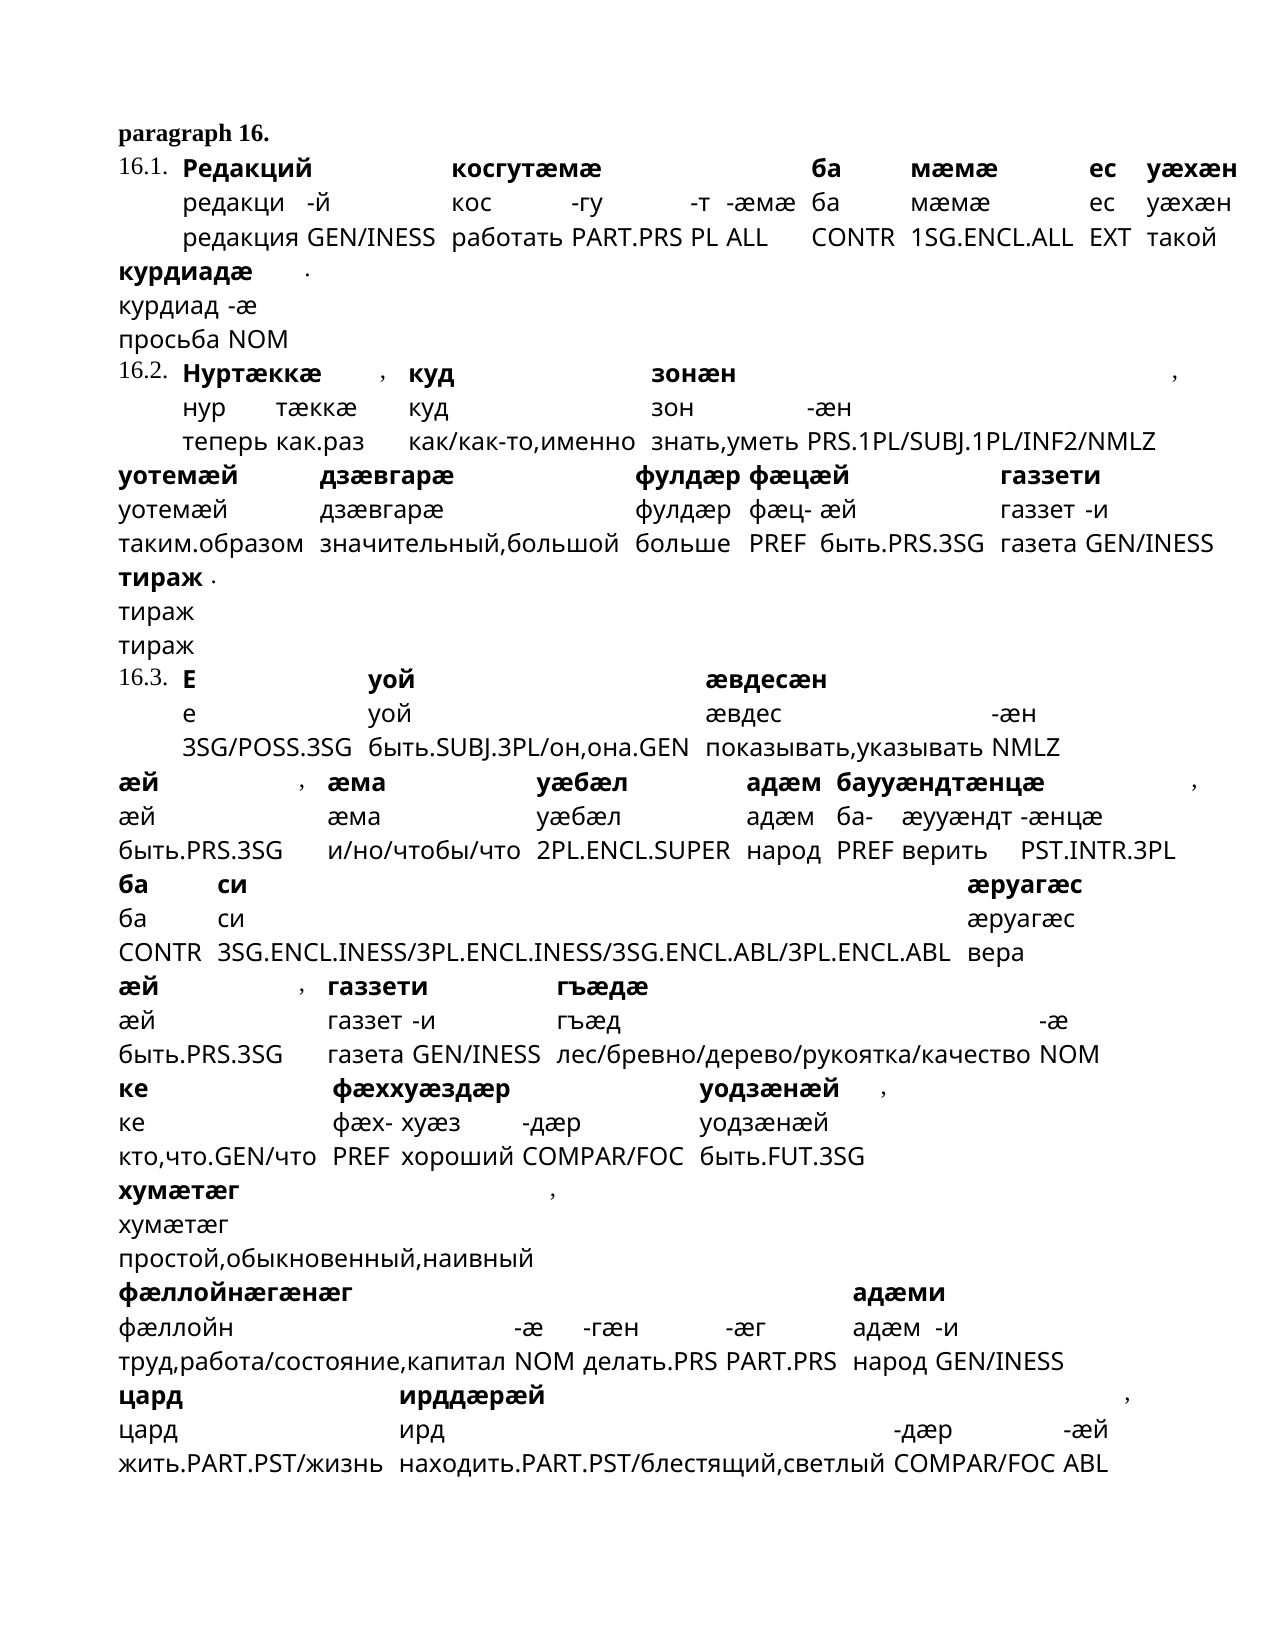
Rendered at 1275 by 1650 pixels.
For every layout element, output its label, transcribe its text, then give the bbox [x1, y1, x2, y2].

text -æй [1063, 1411, 1109, 1445]
text æй [819, 492, 985, 526]
text -æн [991, 696, 1060, 730]
text уой [368, 662, 698, 696]
text PART.PRS [725, 1343, 837, 1377]
text PST.INTR.3PL [1020, 832, 1176, 866]
text уодзæнæй [699, 1105, 865, 1139]
text фæц- [748, 492, 812, 526]
text ирддæрæй [399, 1377, 1117, 1411]
text GEN/INESS [307, 219, 436, 253]
text æвдес [705, 696, 984, 730]
text ALL [726, 219, 796, 253]
text -æ [228, 287, 289, 321]
text верить [901, 832, 1013, 866]
text EXT [1089, 219, 1132, 253]
text , [549, 1173, 571, 1202]
text фæллойнæгæнæг [118, 1275, 845, 1309]
text æй [118, 798, 283, 832]
text -æ [514, 1309, 575, 1343]
text 2PL.ENCL.SUPER [536, 832, 731, 866]
text -гу [571, 185, 683, 219]
text и/но/чтобы/что [327, 832, 521, 866]
text труд,работа/состояние,капитал [118, 1343, 506, 1377]
text PREF [748, 526, 812, 560]
text -гæн [583, 1309, 718, 1343]
text 16.1. [118, 151, 174, 180]
text дзæвгарæ [319, 458, 627, 492]
text COMPAR/FOC [893, 1445, 1056, 1479]
text газета [1000, 526, 1077, 560]
text -æн [807, 389, 1156, 423]
text находить.PART.PST/блестящий,светлый [399, 1445, 886, 1479]
text , [1124, 1377, 1145, 1406]
text фæххуæздæр [332, 1071, 692, 1105]
text æууæндт [901, 798, 1013, 832]
text уæбæл [536, 764, 738, 798]
text уæбæл [536, 798, 731, 832]
text тираж [118, 628, 194, 662]
text . [304, 253, 325, 282]
text быть.SUBJ.3PL/он,она.GEN [368, 730, 690, 764]
text косгутæмæ [451, 151, 804, 185]
text зонæн [651, 355, 1164, 389]
text хуæз [401, 1105, 514, 1139]
text цард [118, 1411, 384, 1445]
text куд [408, 389, 636, 423]
text хороший [401, 1139, 514, 1173]
text NOM [514, 1343, 575, 1377]
text быть.PRS.3SG [819, 526, 985, 560]
text , [880, 1071, 901, 1099]
text ба [118, 900, 202, 934]
text гъæдæ [556, 968, 1108, 1003]
text фæх- [332, 1105, 393, 1139]
text æй [118, 764, 291, 798]
text æруагæс [967, 900, 1075, 934]
text лес/бревно/дерево/рукоятка/качество [556, 1037, 1031, 1071]
text фæцæй [748, 458, 992, 492]
text газзети [327, 968, 549, 1003]
text работать [451, 219, 563, 253]
text ABL [1063, 1445, 1109, 1479]
text как.раз [276, 423, 364, 458]
text COMPAR/FOC [522, 1139, 684, 1173]
text PL [690, 219, 718, 253]
text NMLZ [991, 730, 1060, 764]
text как/как-то,именно [408, 423, 636, 458]
text ирд [399, 1411, 886, 1445]
text жить.PART.PST/жизнь [118, 1445, 384, 1479]
text быть.FUT.3SG [699, 1139, 865, 1173]
text 16.2. [118, 355, 174, 384]
text адæми [852, 1275, 1072, 1309]
text -æмæ [726, 185, 796, 219]
text адæм [746, 764, 829, 798]
text . [210, 560, 231, 588]
text газета [327, 1037, 404, 1071]
text дзæвгарæ [319, 492, 620, 526]
text народ [746, 832, 821, 866]
text ба [811, 185, 895, 219]
text тираж [118, 560, 203, 594]
text , [1191, 764, 1212, 793]
text тираж [118, 594, 194, 628]
text GEN/INESS [412, 1037, 541, 1071]
text 3SG/POSS.3SG [182, 730, 353, 764]
text GEN/INESS [1085, 526, 1214, 560]
text адæм [746, 798, 821, 832]
text ба [118, 866, 209, 900]
text æй [118, 968, 291, 1003]
text уæхæн [1147, 185, 1232, 219]
text , [379, 355, 401, 384]
text газзет [327, 1003, 404, 1037]
text си [217, 866, 959, 900]
text , [298, 968, 319, 997]
text редакци [182, 185, 299, 219]
text -дæр [893, 1411, 1056, 1445]
text теперь [182, 423, 268, 458]
text GEN/INESS [935, 1343, 1064, 1377]
text баууæндтæнцæ [836, 764, 1183, 798]
text вера [967, 934, 1075, 968]
text уотемæй [118, 492, 304, 526]
text PREF [836, 832, 894, 866]
text курдиадæ [118, 253, 297, 287]
text ке [118, 1071, 324, 1105]
text -дæр [522, 1105, 684, 1139]
text æма [327, 798, 521, 832]
text кос [451, 185, 563, 219]
text фулдæр [635, 458, 741, 492]
text показывать,указывать [705, 730, 984, 764]
text paragraph 16. [118, 118, 1249, 147]
text е [182, 696, 353, 730]
text , [1172, 355, 1193, 384]
text нур [182, 389, 268, 423]
text æй [118, 1003, 283, 1037]
text ба- [836, 798, 894, 832]
text такой [1147, 219, 1232, 253]
text CONTR [811, 219, 895, 253]
text уæхæн [1147, 151, 1239, 185]
text Нуртæккæ [182, 355, 372, 389]
text -æнцæ [1020, 798, 1176, 832]
text хумæтæг [118, 1207, 534, 1241]
text PRS.1PL/SUBJ.1PL/INF2/NMLZ [807, 423, 1156, 458]
text -и [412, 1003, 541, 1037]
text хумæтæг [118, 1173, 542, 1207]
text знать,уметь [651, 423, 799, 458]
text ес [1089, 151, 1139, 185]
text -æг [725, 1309, 837, 1343]
text фæллойн [118, 1309, 506, 1343]
text кто,что.GEN/что [118, 1139, 317, 1173]
text зон [651, 389, 799, 423]
text народ [852, 1343, 927, 1377]
text си [217, 900, 952, 934]
text 1SG.ENCL.ALL [910, 219, 1074, 253]
text CONTR [118, 934, 202, 968]
text цард [118, 1377, 391, 1411]
text -й [307, 185, 436, 219]
text газзет [1000, 492, 1077, 526]
text Редакций [182, 151, 444, 185]
text курдиад [118, 287, 220, 321]
text редакция [182, 219, 299, 253]
text мæмæ [910, 151, 1081, 185]
text ес [1089, 185, 1132, 219]
text , [298, 764, 319, 793]
text уотемæй [118, 458, 312, 492]
text PREF [332, 1139, 393, 1173]
text делать.PRS [583, 1343, 718, 1377]
text æвдесæн [705, 662, 1068, 696]
text быть.PRS.3SG [118, 1037, 283, 1071]
text -и [1085, 492, 1214, 526]
text гъæд [556, 1003, 1031, 1037]
text æма [327, 764, 529, 798]
text больше [635, 526, 732, 560]
text тæккæ [276, 389, 364, 423]
text мæмæ [910, 185, 1074, 219]
text -и [935, 1309, 1064, 1343]
text просьба [118, 321, 220, 355]
text уой [368, 696, 690, 730]
text ке [118, 1105, 317, 1139]
text 16.3. [118, 662, 174, 691]
text Е [182, 662, 360, 696]
text газзети [1000, 458, 1222, 492]
text фулдæр [635, 492, 732, 526]
text PART.PRS [571, 219, 683, 253]
text 3SG.ENCL.INESS/3PL.ENCL.INESS/3SG.ENCL.ABL/3PL.ENCL.ABL [217, 934, 952, 968]
text NOM [228, 321, 289, 355]
text куд [408, 355, 644, 389]
text -т [690, 185, 718, 219]
text -æ [1039, 1003, 1100, 1037]
text быть.PRS.3SG [118, 832, 283, 866]
text уодзæнæй [699, 1071, 873, 1105]
text простой,обыкновенный,наивный [118, 1241, 534, 1275]
text NOM [1039, 1037, 1100, 1071]
text адæм [852, 1309, 927, 1343]
text значительный,большой [319, 526, 620, 560]
text таким.образом [118, 526, 304, 560]
text ба [811, 151, 903, 185]
text æруагæс [967, 866, 1083, 900]
